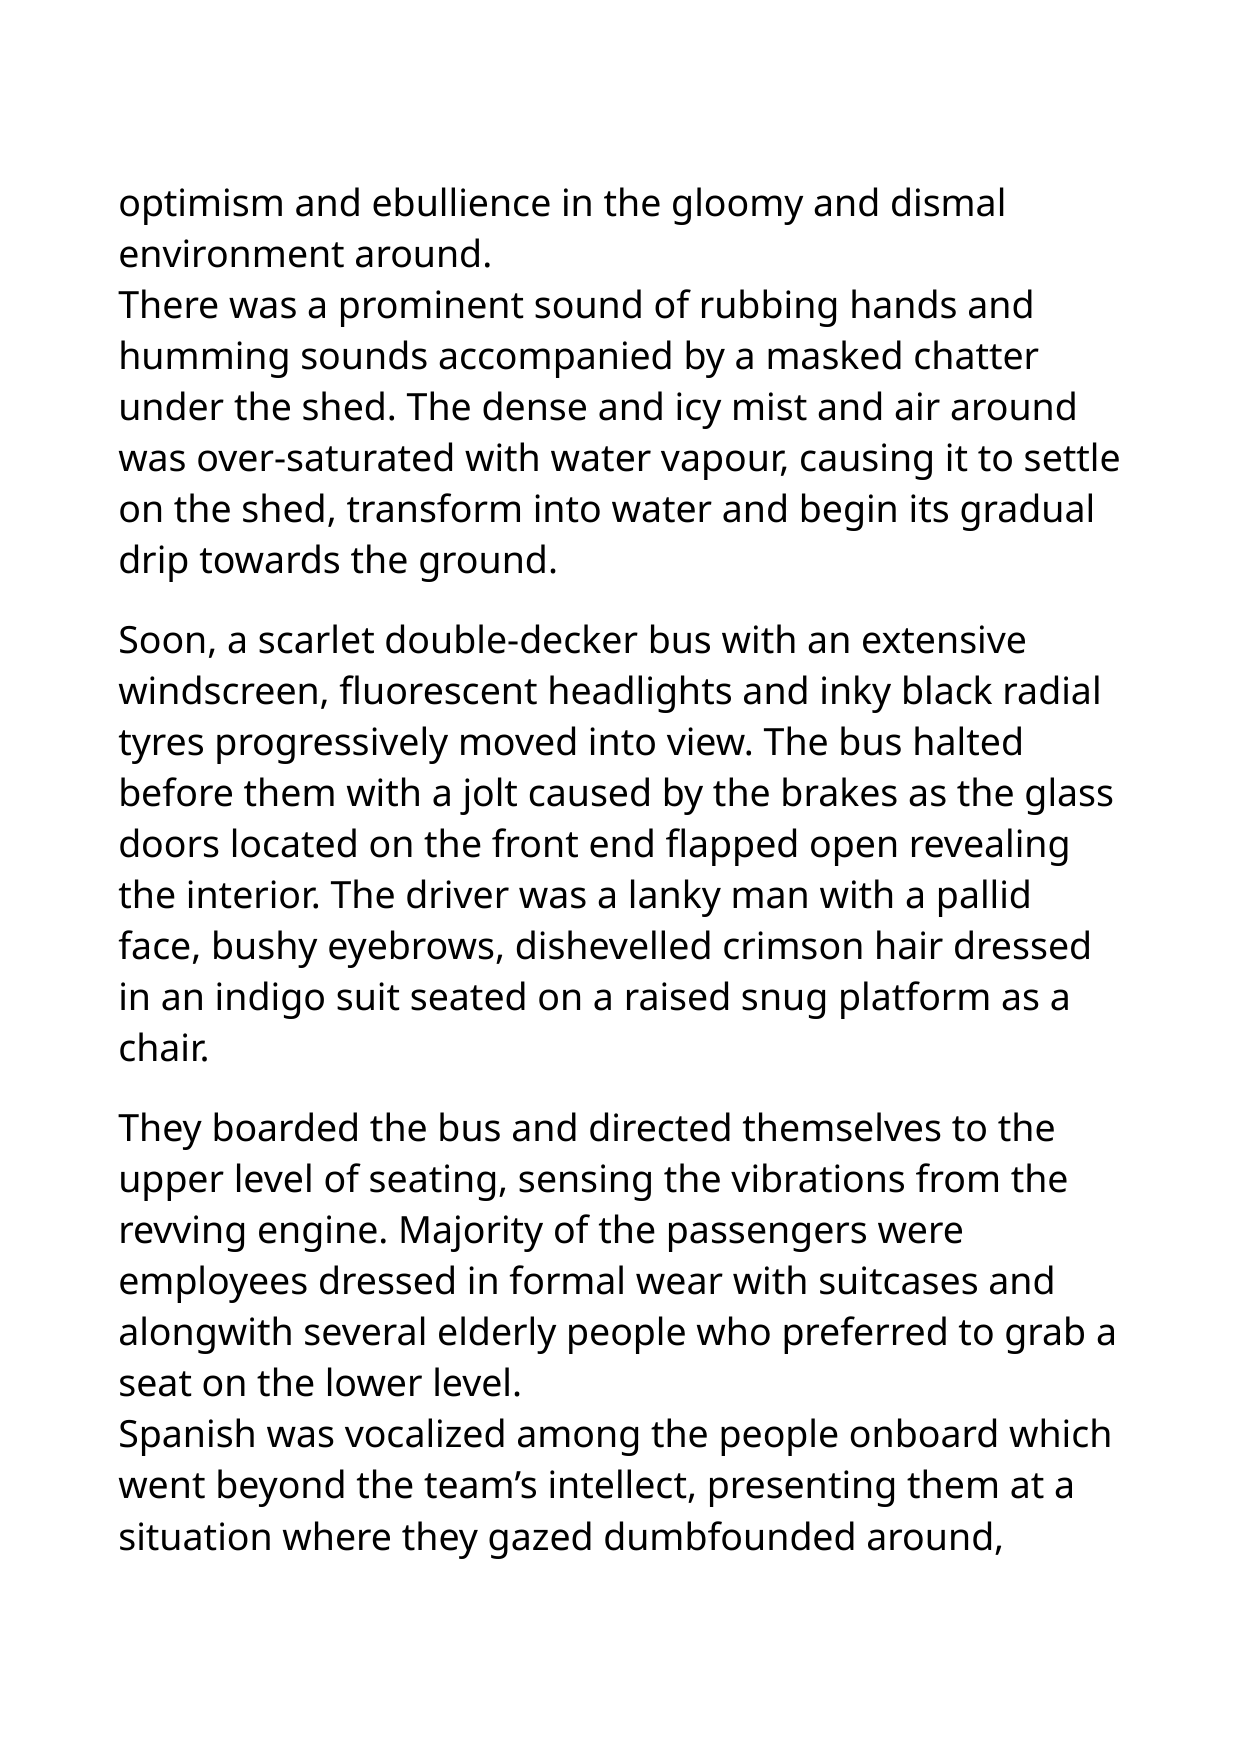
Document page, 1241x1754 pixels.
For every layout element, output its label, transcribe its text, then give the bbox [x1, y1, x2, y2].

text There was a prominent sound of rubbing hands and humming sounds accompanied by a masked chatter under the shed. The dense and icy mist and air around was over-saturated with water vapour, causing it to settle on the shed, transform into water and begin its gradual drip towards the ground. [118, 278, 1122, 585]
text They boarded the bus and directed themselves to the upper level of seating, sensing the vibrations from the revving engine. Majority of the passengers were employees dressed in formal wear with suitcases and alongwith several elderly people who preferred to grab a seat on the lower level. [118, 1102, 1122, 1408]
text optimism and ebullience in the gloomy and dismal environment around. [118, 176, 1122, 278]
text Soon, a scarlet double-decker bus with an extensive windscreen, fluorescent headlights and inky black radial tyres progressively moved into view. The bus halted before them with a jolt caused by the brakes as the glass doors located on the front end flapped open revealing the interior. The driver was a lanky man with a pallid face, bushy eyebrows, dishevelled crimson hair dressed in an indigo suit seated on a raised snug platform as a chair. [118, 613, 1122, 1073]
text Spanish was vocalized among the people onboard which went beyond the team’s intellect, presenting them at a situation where they gazed dumbfounded around, [118, 1408, 1122, 1561]
